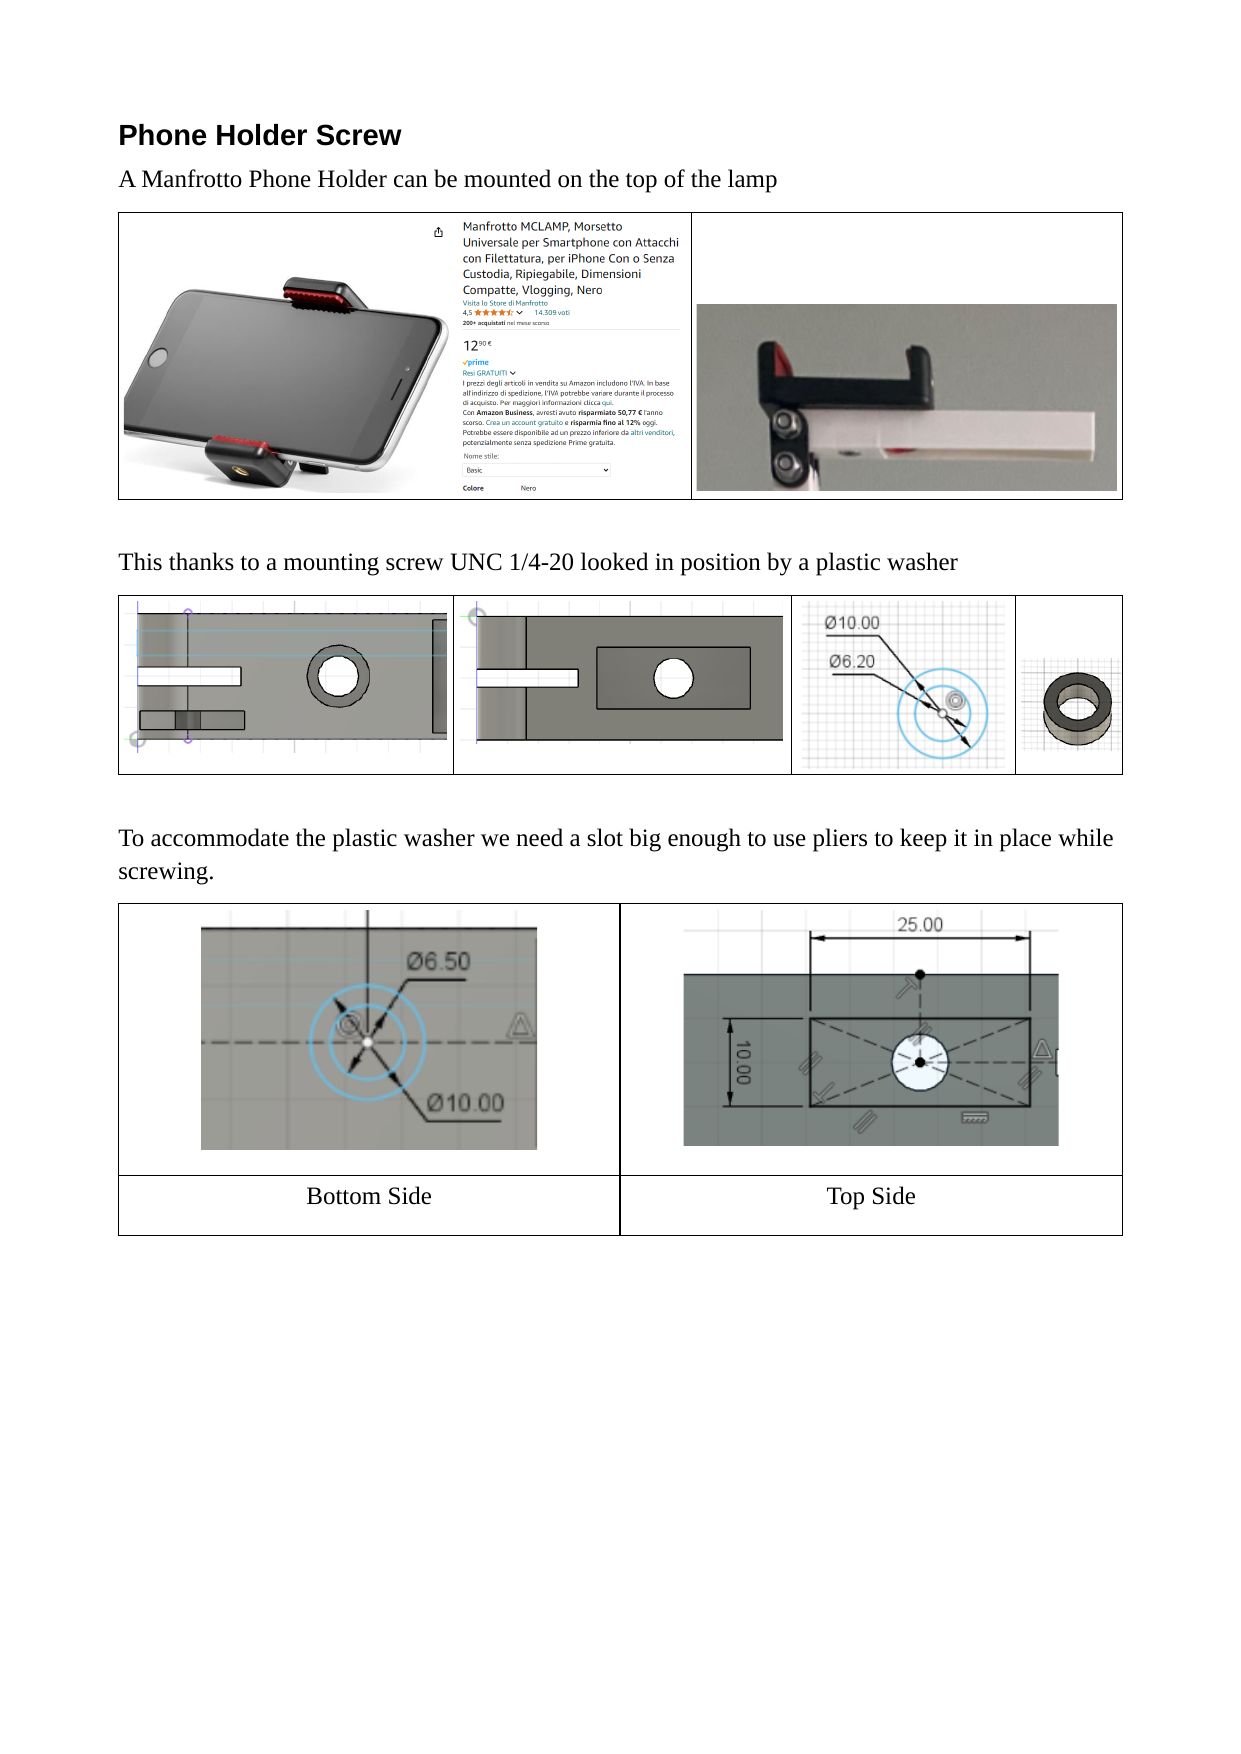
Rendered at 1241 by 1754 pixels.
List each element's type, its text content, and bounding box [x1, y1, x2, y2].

text This thanks to a mounting screw UNC 1/4-20 looked in position by a plastic washer [118, 547, 1122, 576]
subtitle Phone Holder Screw [118, 118, 1122, 152]
table_header [621, 904, 1122, 1174]
table_header [692, 213, 1122, 498]
table_header [119, 904, 619, 1174]
table_header [119, 213, 691, 498]
picture [459, 601, 783, 744]
table_header [119, 596, 453, 774]
picture [201, 910, 538, 1150]
table_header [1016, 596, 1122, 774]
picture [123, 218, 688, 493]
picture [801, 601, 1005, 769]
text A Manfrotto Phone Holder can be mounted on the top of the lamp [118, 164, 1122, 193]
table_header [792, 596, 1015, 774]
picture [696, 304, 1117, 491]
table_cell Top Side [621, 1176, 1122, 1234]
picture [123, 601, 447, 753]
picture [683, 910, 1059, 1146]
table_cell Bottom Side [119, 1176, 619, 1234]
picture [1021, 658, 1122, 751]
table_header [454, 596, 791, 774]
text To accommodate the plastic washer we need a slot big enough to use pliers to keep it in place while screwing. [118, 823, 1122, 884]
